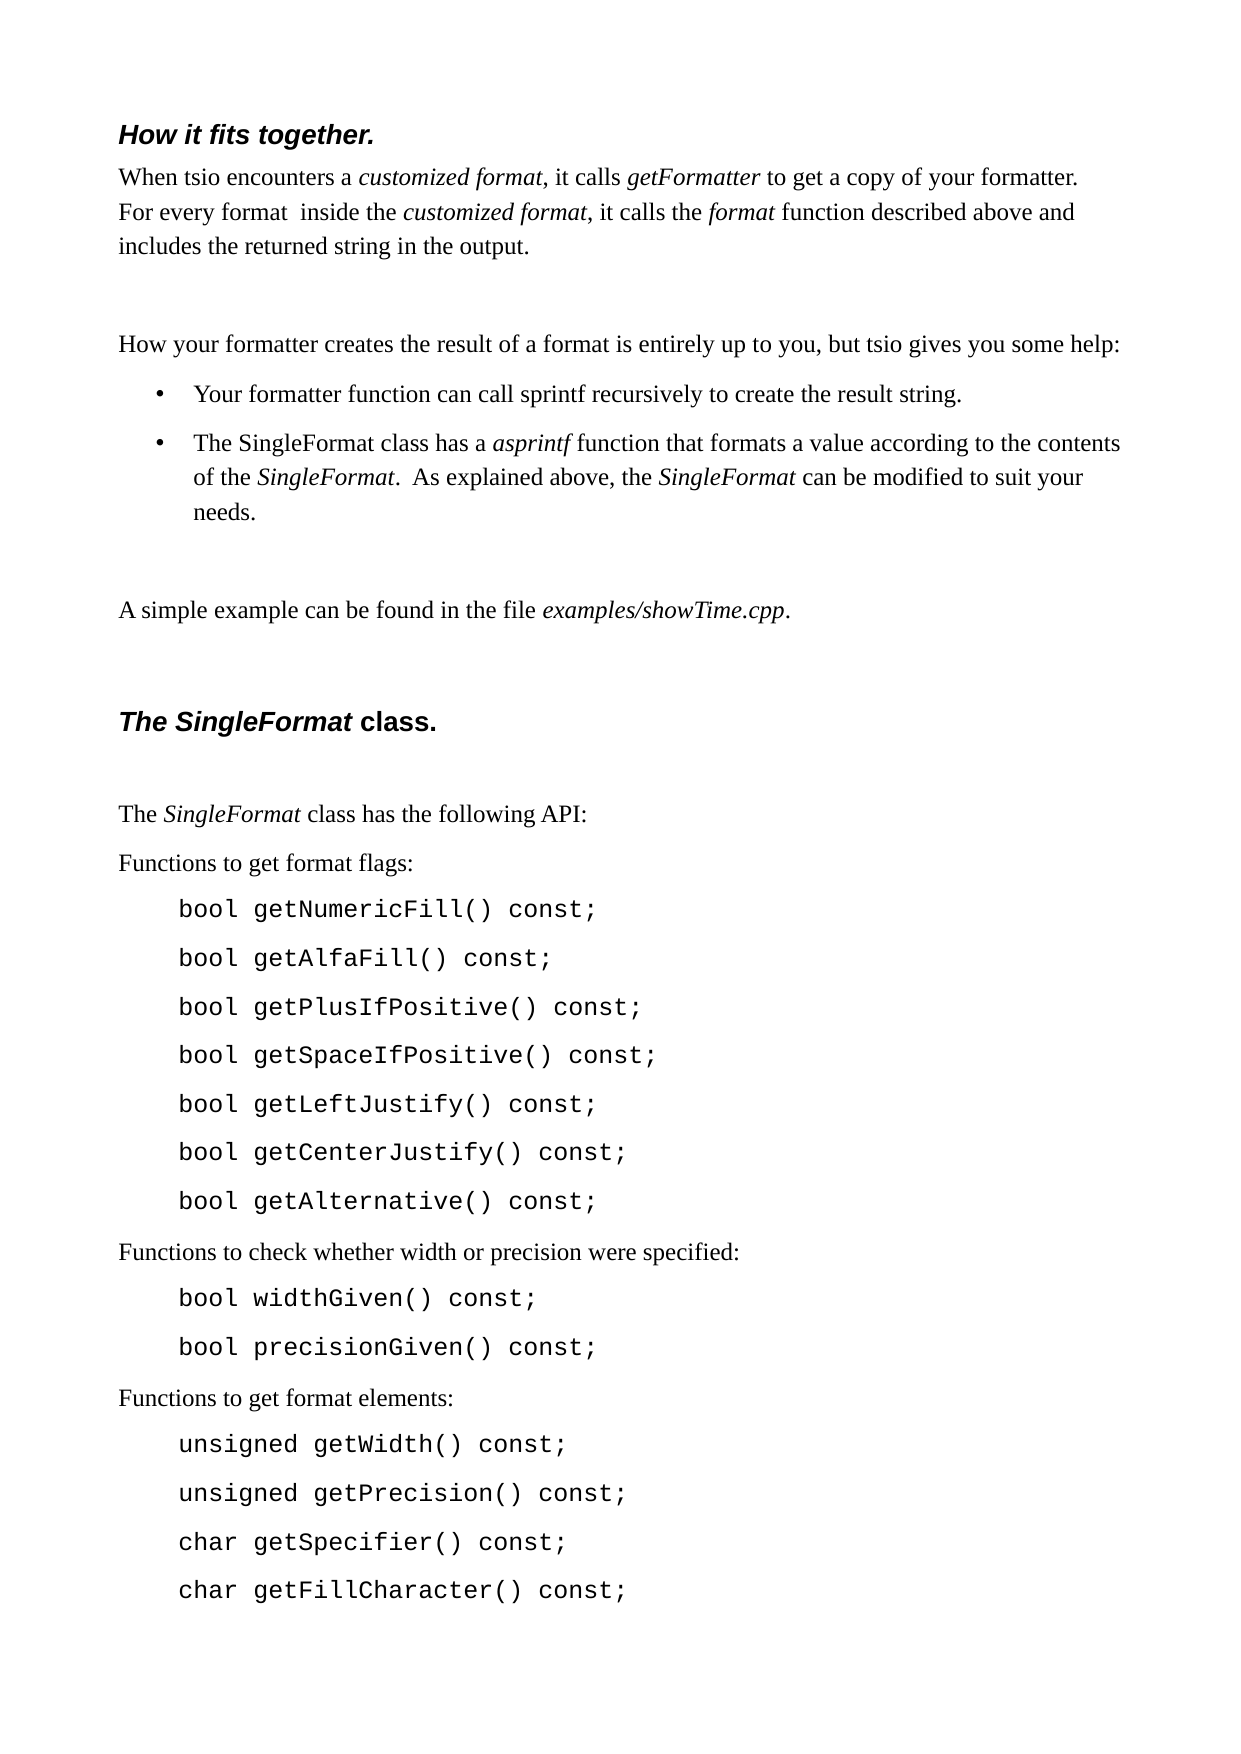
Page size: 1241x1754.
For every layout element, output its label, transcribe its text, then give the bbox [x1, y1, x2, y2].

list Your formatter function can call sprintf recursively to create the result string. [156, 379, 1122, 407]
text bool widthGiven() const; [118, 1286, 1122, 1314]
text Functions to get format flags: [118, 848, 1122, 877]
text Functions to check whether width or precision were specified: [118, 1237, 1122, 1266]
text bool getAlfaFill() const; [118, 946, 1122, 974]
text char getFillCharacter() const; [118, 1578, 1122, 1606]
text bool precisionGiven() const; [118, 1334, 1122, 1363]
subtitle The SingleFormat class. [118, 705, 1122, 737]
text bool getNumericFill() const; [118, 897, 1122, 925]
subtitle How it fits together. [118, 118, 1122, 150]
text bool getPlusIfPositive() const; [118, 994, 1122, 1022]
text The SingleFormat class has the following API: [118, 799, 1122, 828]
text char getSpecifier() const; [118, 1529, 1122, 1557]
list The SingleFormat class has a asprintf function that formats a value according to the contents of the SingleFormat. As explained above, the SingleFormat can be modified to suit your needs. [156, 428, 1122, 525]
text bool getSpaceIfPositive() const; [118, 1043, 1122, 1071]
text bool getCenterJustify() const; [118, 1140, 1122, 1168]
text bool getAlternative() const; [118, 1188, 1122, 1217]
text Functions to get format elements: [118, 1383, 1122, 1412]
text unsigned getPrecision() const; [118, 1481, 1122, 1509]
text A simple example can be found in the file examples/showTime.cpp. [118, 595, 1122, 623]
text When tsio encounters a customized format, it calls getFormatter to get a copy of your formatter. For every format inside the customized format, it calls the format function described above and includes the returned string in the output. [118, 162, 1122, 260]
text unsigned getWidth() const; [118, 1432, 1122, 1460]
text How your formatter creates the result of a format is entirely up to you, but tsio gives you some help: [118, 329, 1122, 358]
text bool getLeftJustify() const; [118, 1091, 1122, 1119]
